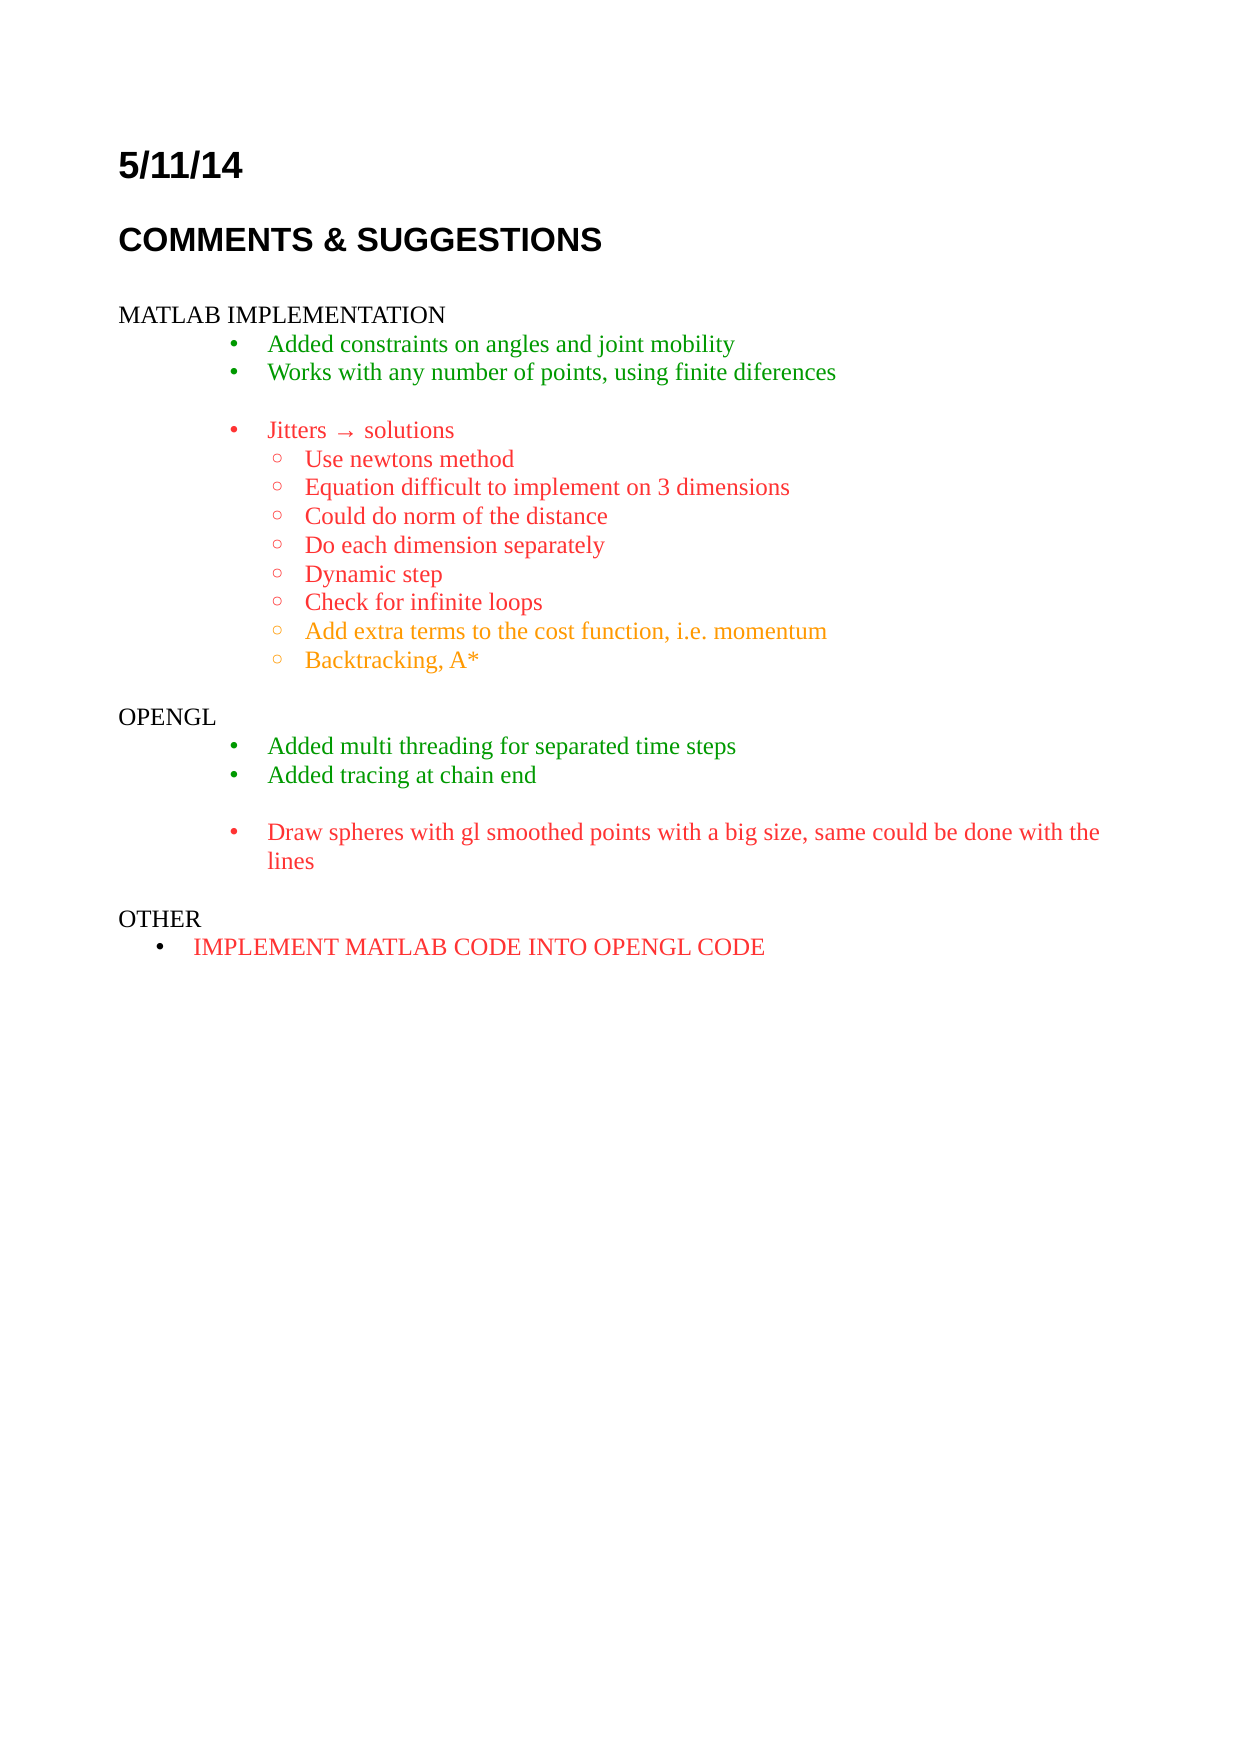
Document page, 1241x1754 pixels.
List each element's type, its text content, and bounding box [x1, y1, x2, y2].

subtitle 5/11/14 [118, 143, 1122, 187]
text OPENGL [118, 702, 1122, 731]
list Draw spheres with gl smoothed points with a big size, same could be done with the lines [229, 817, 1122, 875]
list Check for infinite loops [267, 587, 1122, 616]
list Add extra terms to the cost function, i.e. momentum [267, 616, 1122, 645]
list Added tracing at chain end [229, 760, 1122, 789]
list Works with any number of points, using finite diferences [229, 357, 1122, 386]
subtitle IMPLEMENT MATLAB CODE INTO OPENGL CODE [156, 932, 1122, 961]
list Added multi threading for separated time steps [229, 731, 1122, 760]
subtitle COMMENTS & SUGGESTIONS [118, 220, 1122, 259]
list Backtracking, A* [267, 645, 1122, 674]
list Use newtons method [267, 444, 1122, 472]
list Equation difficult to implement on 3 dimensions [267, 472, 1122, 501]
list Could do norm of the distance [267, 501, 1122, 530]
text OTHER [118, 904, 1122, 932]
list Jitters → solutions [229, 415, 1122, 444]
list Do each dimension separately [267, 530, 1122, 559]
text MATLAB IMPLEMENTATION [118, 300, 1122, 329]
list Dynamic step [267, 559, 1122, 587]
list Added constraints on angles and joint mobility [229, 329, 1122, 357]
